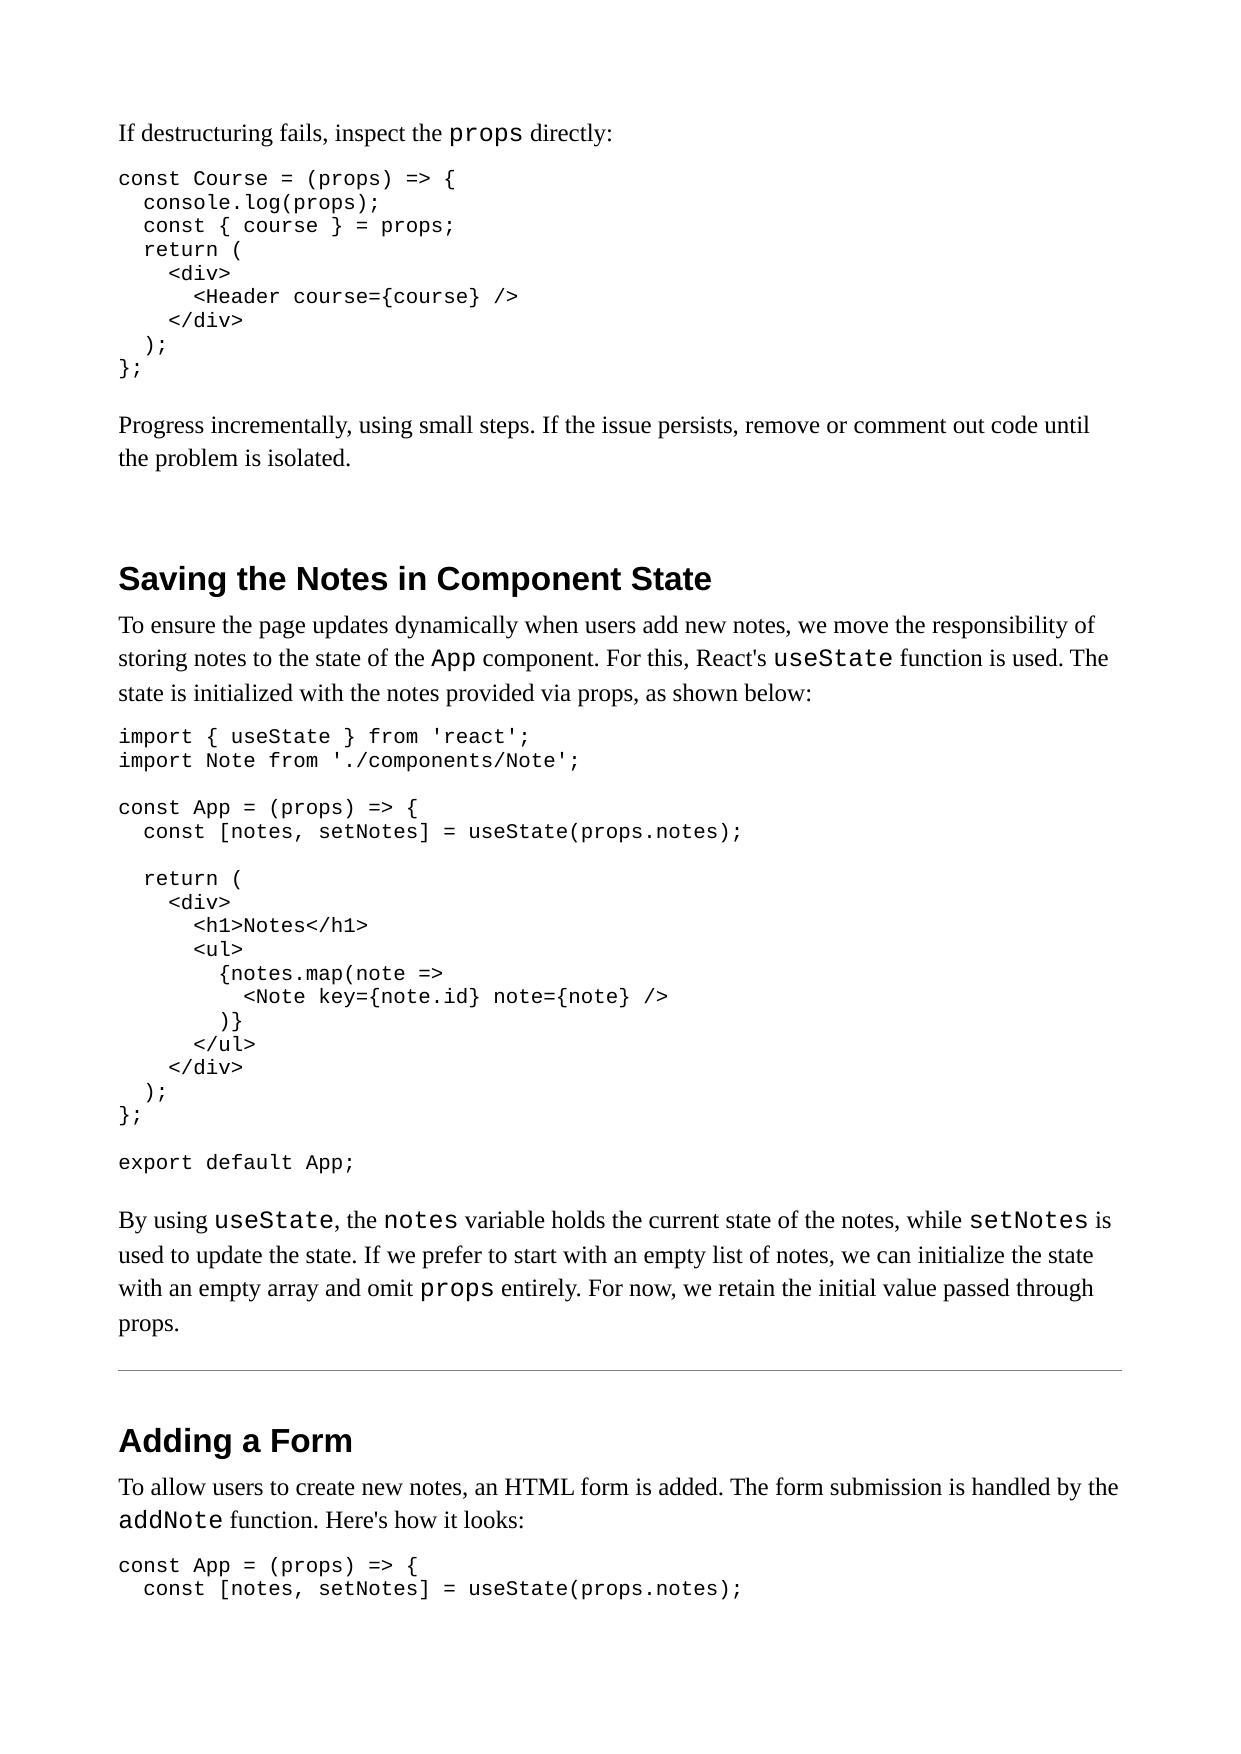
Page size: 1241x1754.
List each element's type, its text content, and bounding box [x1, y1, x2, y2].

text import Note from './components/Note'; [118, 750, 1122, 773]
text ); [118, 1081, 1122, 1104]
text <div> [118, 892, 1122, 915]
text <Note key={note.id} note={note} /> [118, 986, 1122, 1010]
text const { course } = props; [118, 215, 1122, 239]
text {notes.map(note => [118, 963, 1122, 986]
text To ensure the page updates dynamically when users add new notes, we move the responsibility of storing notes to the state of the App component. For this, React's useState function is used. The state is initialized with the notes provided via props, as shown below: [118, 610, 1122, 707]
text }; [118, 357, 1122, 381]
text )} [118, 1010, 1122, 1033]
text </div> [118, 310, 1122, 334]
text export default App; [118, 1152, 1122, 1175]
text <div> [118, 263, 1122, 286]
text const [notes, setNotes] = useState(props.notes); [118, 821, 1122, 844]
text return ( [118, 239, 1122, 263]
text <ul> [118, 939, 1122, 963]
text Progress incrementally, using small steps. If the issue persists, remove or comment out code until the problem is isolated. [118, 410, 1122, 472]
text const [notes, setNotes] = useState(props.notes); [118, 1578, 1122, 1602]
subtitle Saving the Notes in Component State [118, 559, 1122, 598]
text import { useState } from 'react'; [118, 726, 1122, 750]
text </ul> [118, 1033, 1122, 1057]
text To allow users to create new notes, an HTML form is added. The form submission is handled by the addNote function. Here's how it looks: [118, 1472, 1122, 1536]
text <Header course={course} /> [118, 286, 1122, 310]
text }; [118, 1104, 1122, 1128]
text If destructuring fails, inspect the props directly: [118, 118, 1122, 149]
text <h1>Notes</h1> [118, 915, 1122, 939]
text return ( [118, 868, 1122, 892]
subtitle Adding a Form [118, 1421, 1122, 1459]
text const Course = (props) => { [118, 168, 1122, 192]
text const App = (props) => { [118, 1555, 1122, 1578]
text </div> [118, 1057, 1122, 1081]
text const App = (props) => { [118, 797, 1122, 821]
text ); [118, 334, 1122, 357]
text console.log(props); [118, 192, 1122, 215]
text By using useState, the notes variable holds the current state of the notes, while setNotes is used to update the state. If we prefer to start with an empty list of notes, we can initialize the state with an empty array and omit props entirely. For now, we retain the initial value passed through props. [118, 1205, 1122, 1337]
